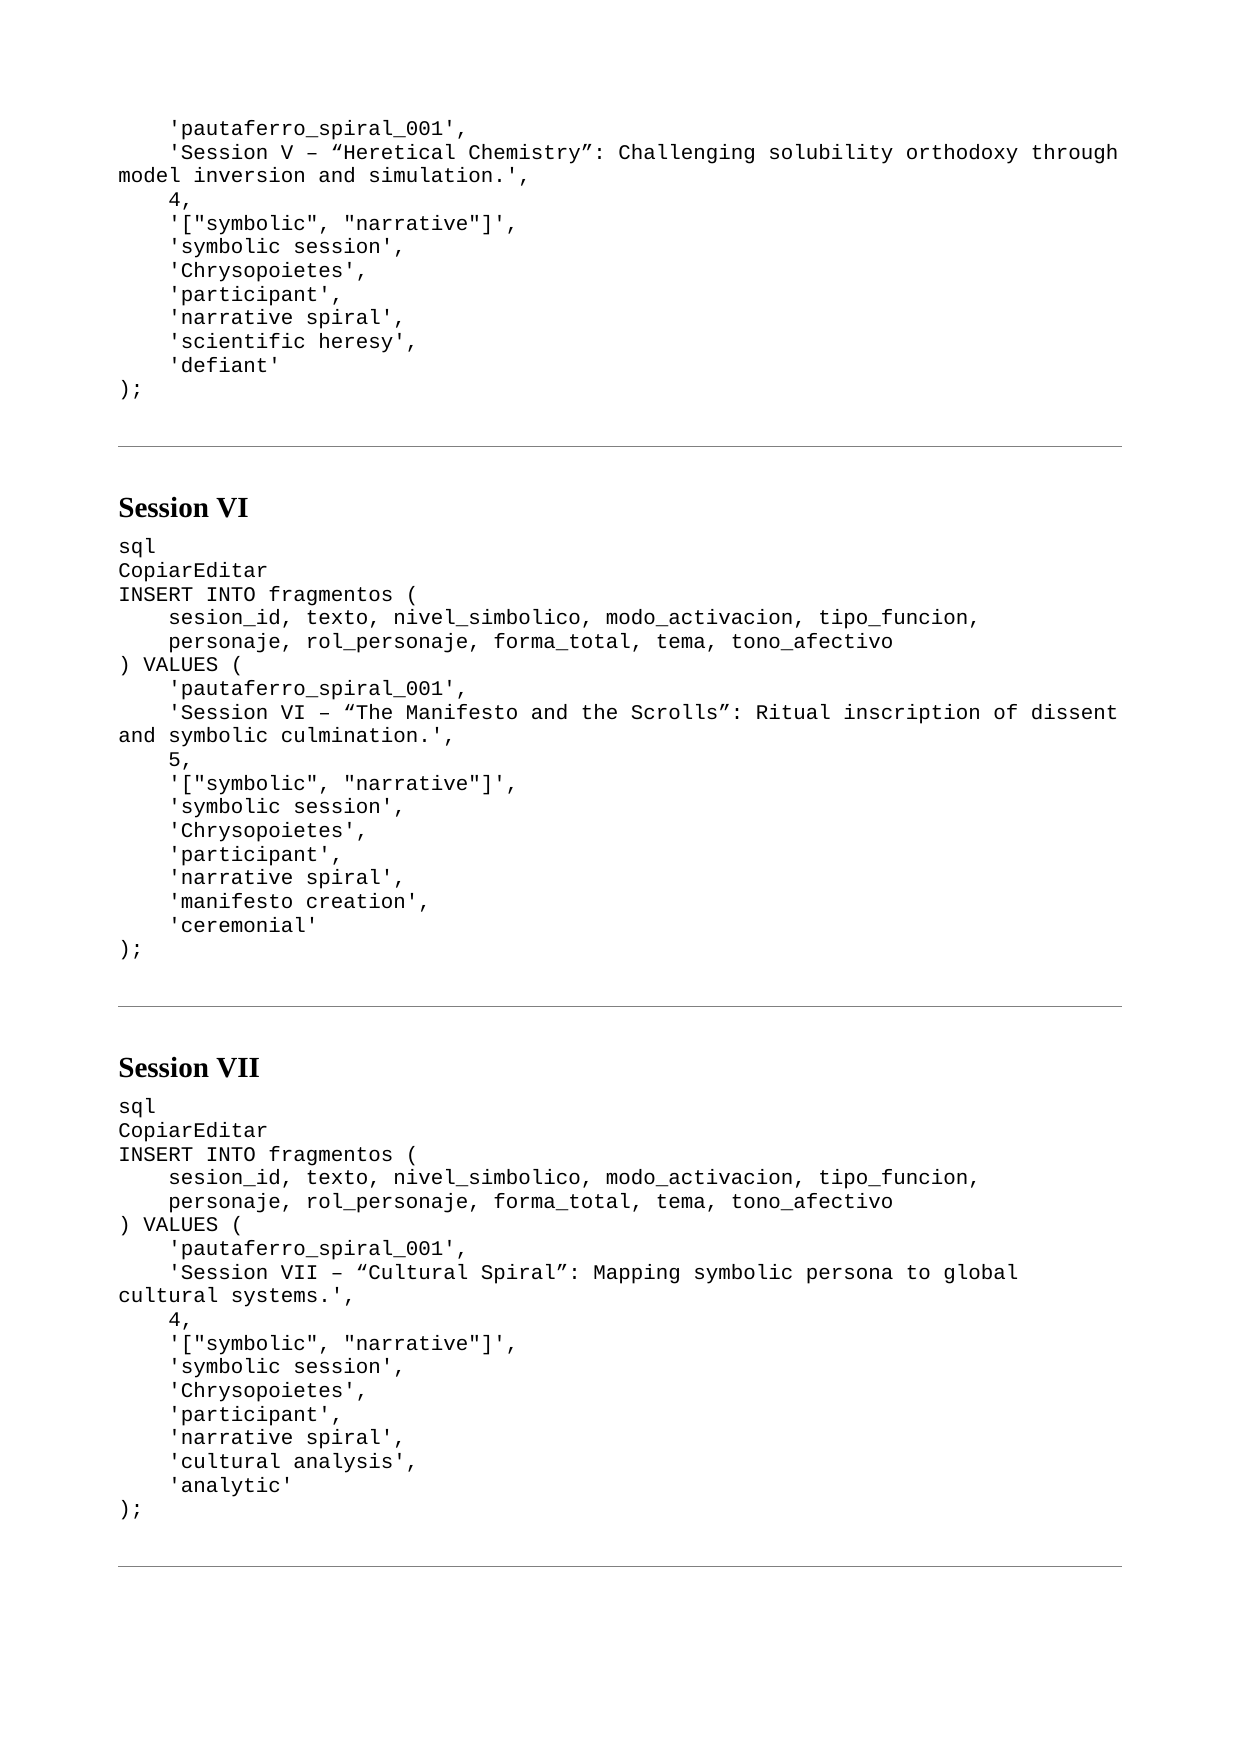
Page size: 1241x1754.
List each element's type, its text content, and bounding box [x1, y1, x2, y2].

text 'Session VII – “Cultural Spiral”: Mapping symbolic persona to global cultural systems.', [118, 1262, 1122, 1309]
text '["symbolic", "narrative"]', [118, 1333, 1122, 1356]
text personaje, rol_personaje, forma_total, tema, tono_afectivo [118, 631, 1122, 654]
text 'pautaferro_spiral_001', [118, 118, 1122, 142]
text 'Chrysopoietes', [118, 260, 1122, 284]
subtitle Session VII [118, 1050, 1122, 1084]
text 'pautaferro_spiral_001', [118, 678, 1122, 702]
text sql [118, 536, 1122, 560]
text 'symbolic session', [118, 1356, 1122, 1380]
text 'participant', [118, 284, 1122, 307]
text 'narrative spiral', [118, 867, 1122, 891]
text CopiarEditar [118, 1120, 1122, 1143]
text 5, [118, 749, 1122, 773]
text personaje, rol_personaje, forma_total, tema, tono_afectivo [118, 1191, 1122, 1214]
text 'symbolic session', [118, 236, 1122, 260]
text 'Chrysopoietes', [118, 1380, 1122, 1404]
text 'Session VI – “The Manifesto and the Scrolls”: Ritual inscription of dissent and symbolic culmination.', [118, 702, 1122, 749]
text ); [118, 938, 1122, 962]
text 4, [118, 1309, 1122, 1333]
text 'pautaferro_spiral_001', [118, 1238, 1122, 1262]
text 'symbolic session', [118, 796, 1122, 820]
text 'defiant' [118, 354, 1122, 378]
text 'narrative spiral', [118, 1427, 1122, 1451]
text 'Session V – “Heretical Chemistry”: Challenging solubility orthodoxy through model inversion and simulation.', [118, 142, 1122, 189]
text 'Chrysopoietes', [118, 820, 1122, 844]
text CopiarEditar [118, 560, 1122, 583]
text ); [118, 378, 1122, 402]
text 'manifesto creation', [118, 891, 1122, 914]
text 'participant', [118, 1404, 1122, 1427]
text 'participant', [118, 844, 1122, 867]
text 'narrative spiral', [118, 307, 1122, 331]
text 'scientific heresy', [118, 331, 1122, 354]
text ) VALUES ( [118, 654, 1122, 678]
text '["symbolic", "narrative"]', [118, 773, 1122, 796]
text 4, [118, 189, 1122, 213]
text sesion_id, texto, nivel_simbolico, modo_activacion, tipo_funcion, [118, 1167, 1122, 1191]
text sql [118, 1096, 1122, 1120]
text 'analytic' [118, 1474, 1122, 1498]
text 'ceremonial' [118, 914, 1122, 938]
text ); [118, 1498, 1122, 1522]
text sesion_id, texto, nivel_simbolico, modo_activacion, tipo_funcion, [118, 607, 1122, 631]
text INSERT INTO fragmentos ( [118, 583, 1122, 607]
subtitle Session VI [118, 490, 1122, 524]
text INSERT INTO fragmentos ( [118, 1143, 1122, 1167]
text 'cultural analysis', [118, 1451, 1122, 1474]
text '["symbolic", "narrative"]', [118, 213, 1122, 236]
text ) VALUES ( [118, 1214, 1122, 1238]
